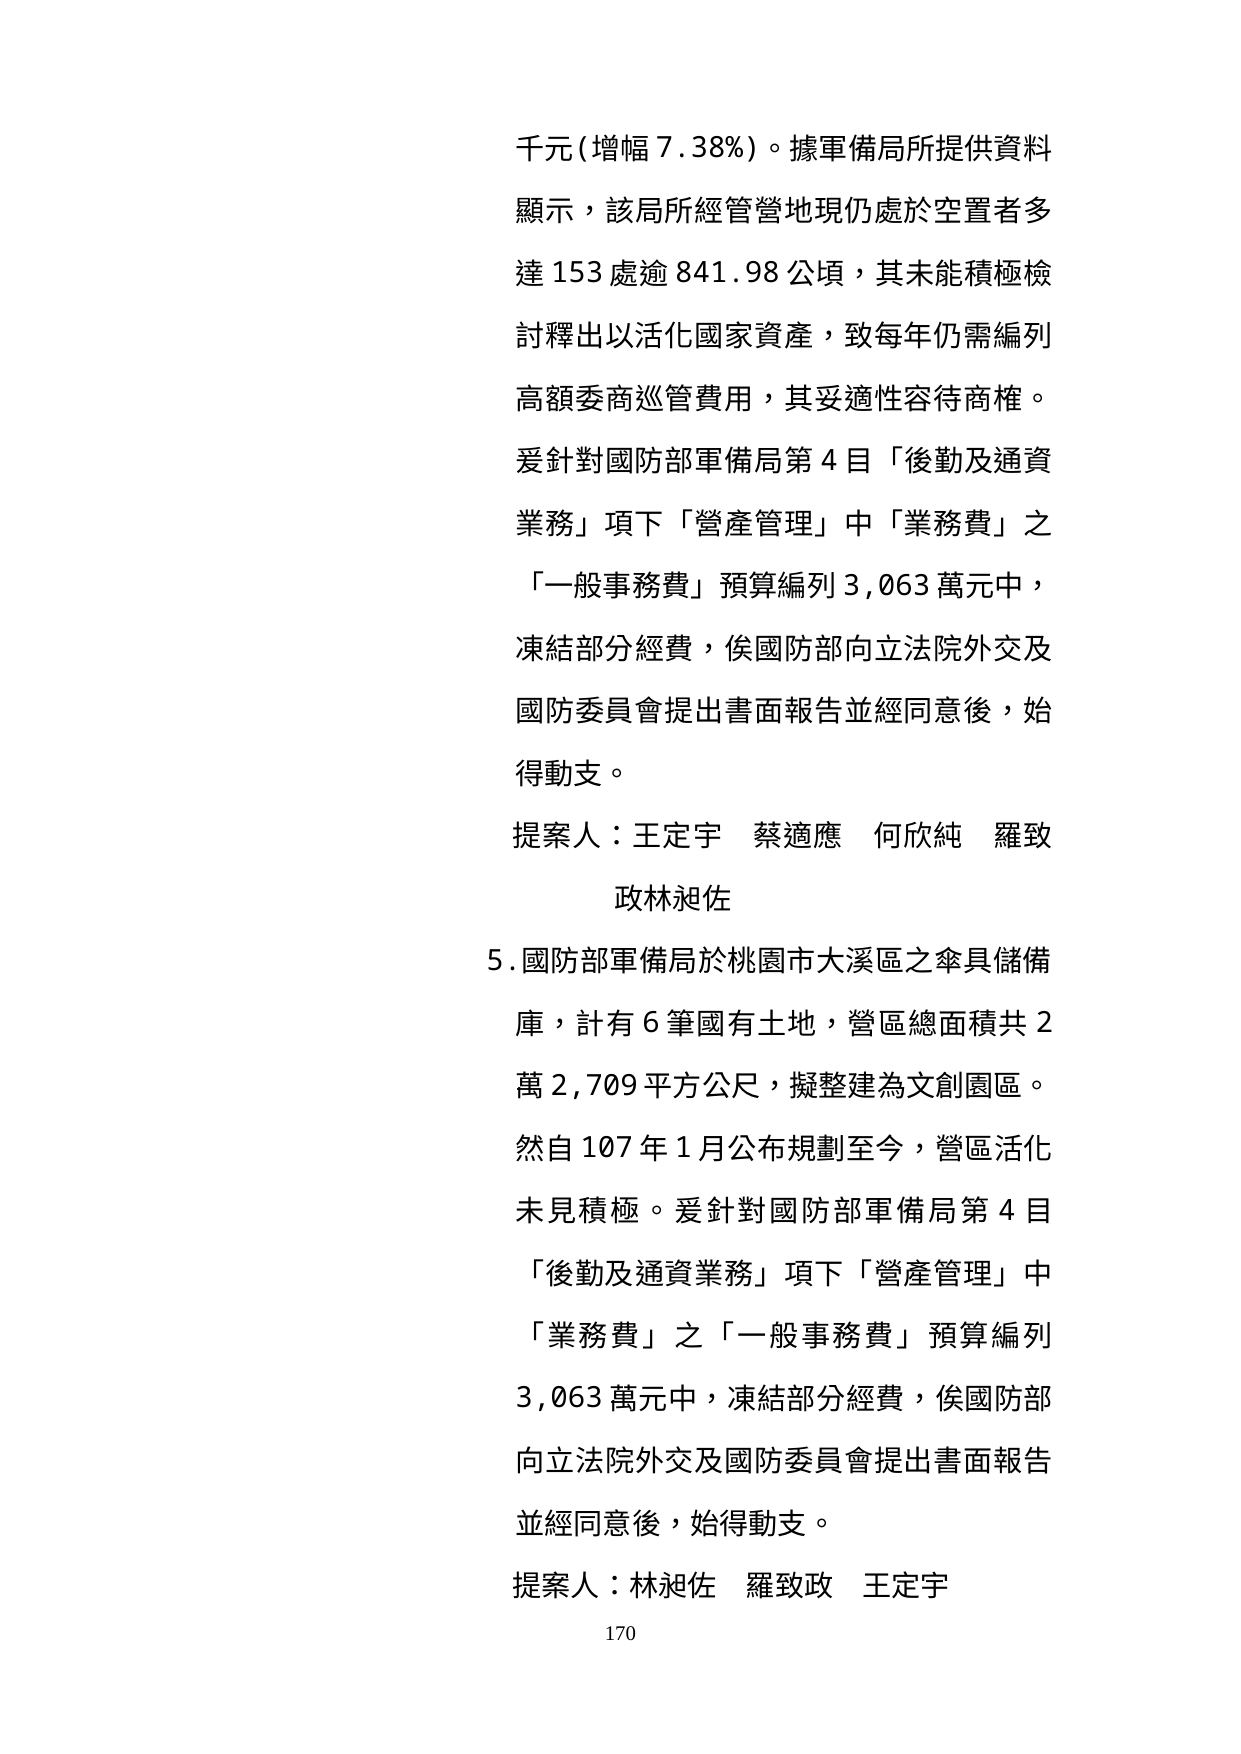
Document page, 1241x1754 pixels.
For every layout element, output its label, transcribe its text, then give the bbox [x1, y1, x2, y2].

text 提案人：王定宇 蔡適應 何欣純 羅致政林昶佐 [512, 792, 1053, 917]
text 提案人：林昶佐 羅致政 王定宇 [512, 1542, 1053, 1605]
text 5.國防部軍備局於桃園市大溪區之傘具儲備庫，計有6筆國有土地，營區總面積共2萬2,709平方公尺，擬整建為文創園區。然自107年1月公布規劃至今，營區活化未見積極。爰針對國防部軍備局第4目「後勤及通資業務」項下「營產管理」中「業務費」之「一般事務費」預算編列3,063萬元中，凍結部分經費，俟國防部向立法院外交及國防委員會提出書面報告並經同意後，始得動支。 [486, 917, 1053, 1542]
text 千元(增幅7.38%)。據軍備局所提供資料顯示，該局所經管營地現仍處於空置者多達153處逾841.98公頃，其未能積極檢討釋出以活化國家資產，致每年仍需編列高額委商巡管費用，其妥適性容待商榷。爰針對國防部軍備局第4目「後勤及通資業務」項下「營產管理」中「業務費」之「一般事務費」預算編列3,063萬元中，凍結部分經費，俟國防部向立法院外交及國防委員會提出書面報告並經同意後，始得動支。 [486, 105, 1053, 792]
